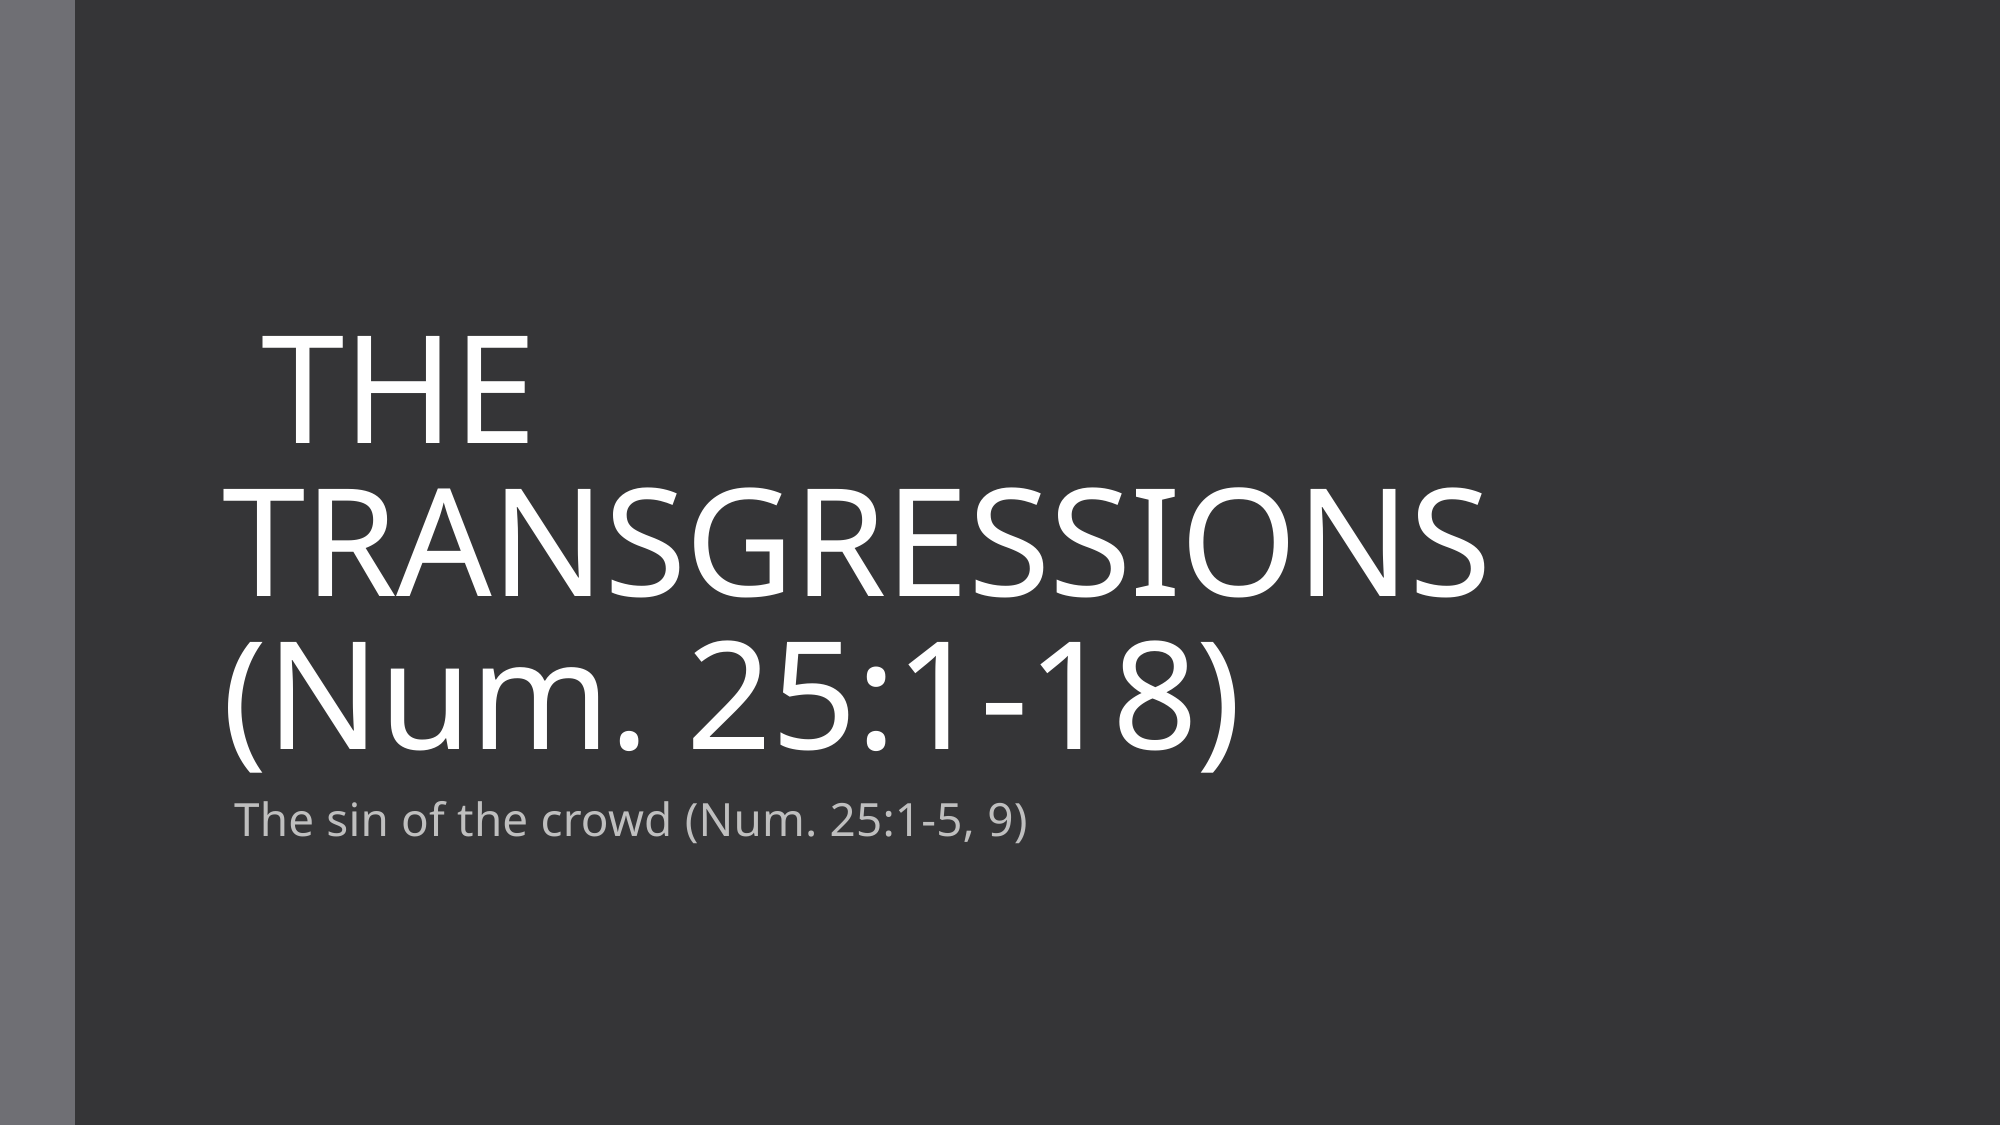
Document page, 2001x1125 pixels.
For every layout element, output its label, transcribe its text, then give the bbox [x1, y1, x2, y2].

title THE TRANSGRESSIONS (Num. 25:1-18) [206, 124, 1752, 787]
subtitle The sin of the crowd (Num. 25:1-5, 9) [206, 787, 1752, 1066]
